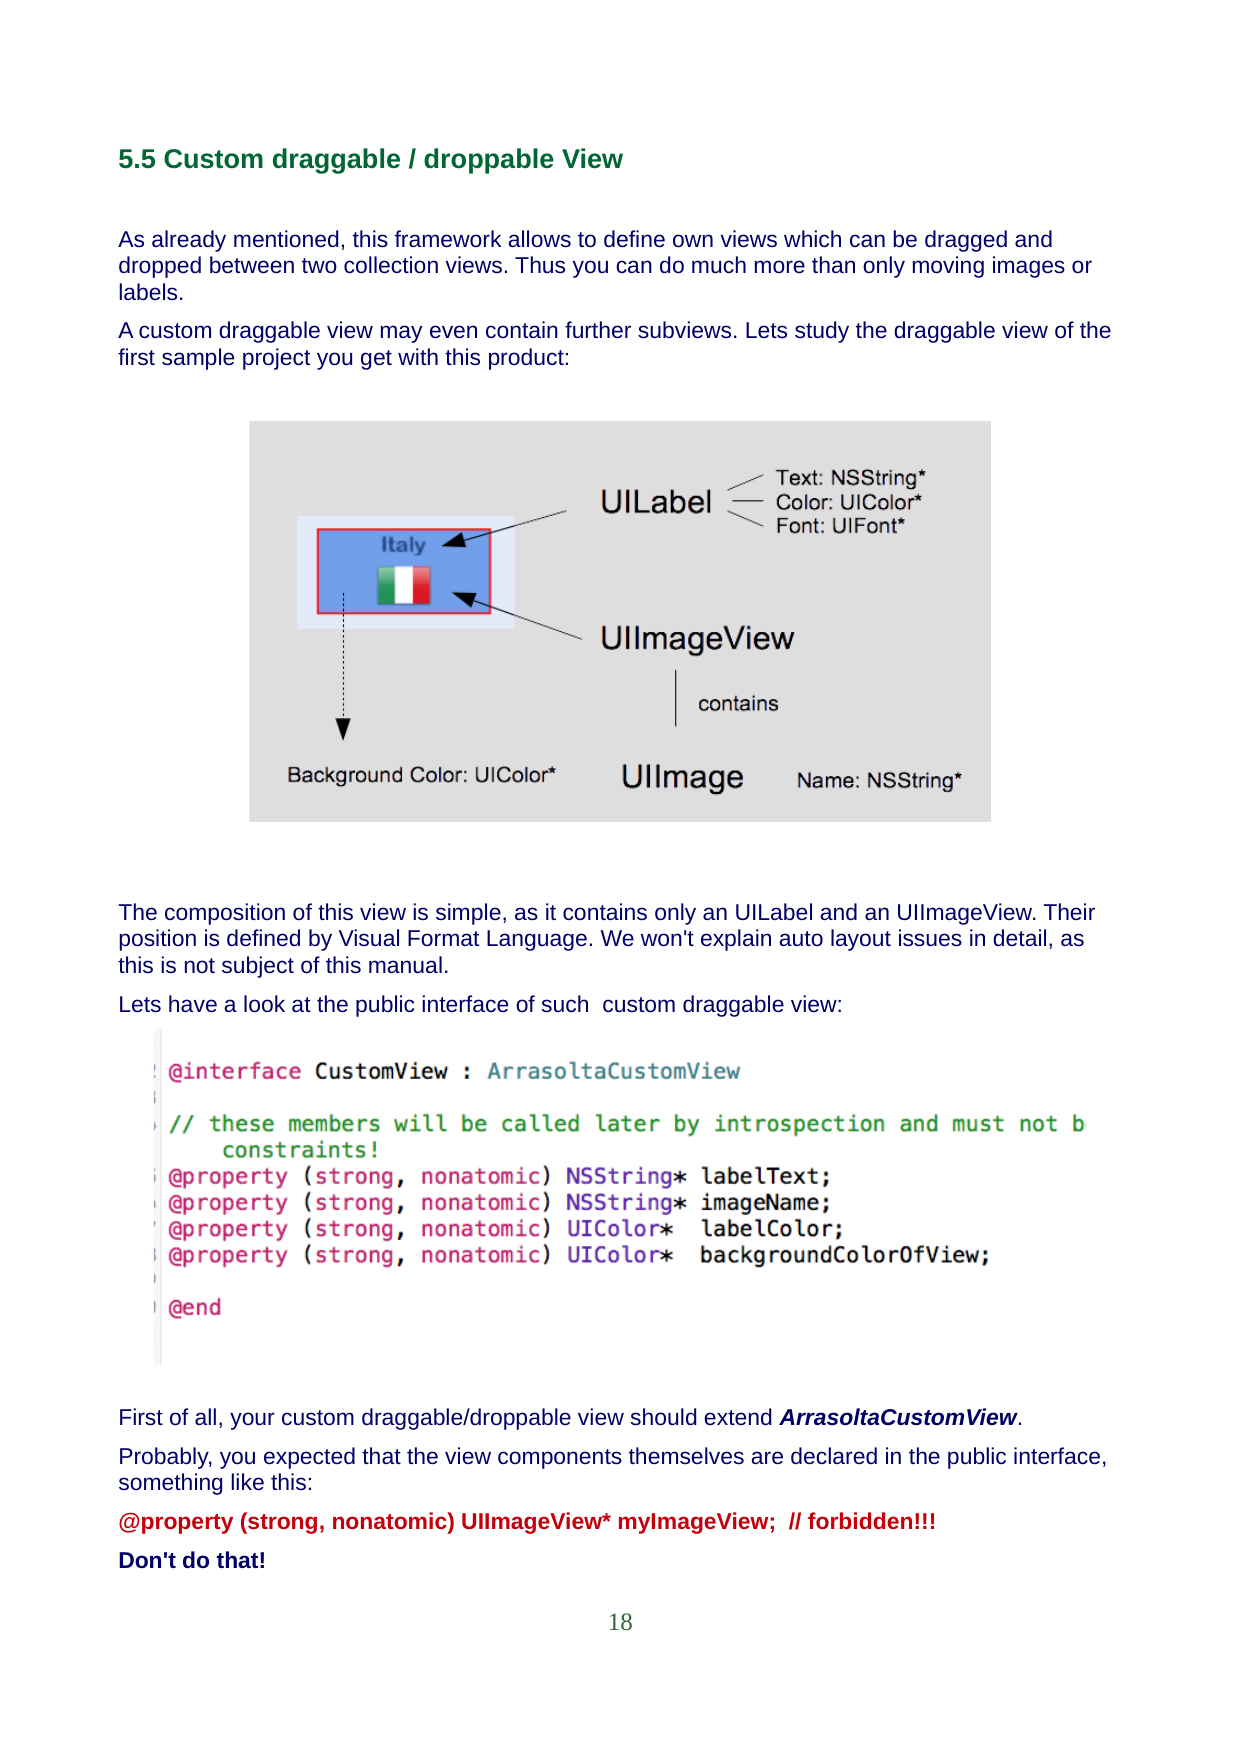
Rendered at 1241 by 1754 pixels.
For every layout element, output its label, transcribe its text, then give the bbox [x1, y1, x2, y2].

picture [249, 421, 991, 822]
subtitle 5.5 Custom draggable / droppable View [118, 143, 1122, 174]
text First of all, your custom draggable/droppable view should extend ArrasoltaCustomView. [118, 1404, 1122, 1430]
picture [153, 1029, 1087, 1365]
text The composition of this view is simple, as it contains only an UILabel and an UIImageView. Their position is defined by Visual Format Language. We won't explain auto layout issues in detail, as this is not subject of this manual. [118, 899, 1122, 978]
text @property (strong, nonatomic) UIImageView* myImageView; // forbidden!!! [118, 1508, 1122, 1534]
text As already mentioned, this framework allows to define own views which can be dragged and dropped between two collection views. Thus you can do much more than only moving images or labels. [118, 226, 1122, 305]
text A custom draggable view may even contain further subviews. Lets study the draggable view of the first sample project you get with this product: [118, 317, 1122, 370]
text Probably, you expected that the view components themselves are declared in the public interface, something like this: [118, 1443, 1122, 1495]
text Don't do that! [118, 1547, 1122, 1573]
text Lets have a look at the public interface of such custom draggable view: [118, 991, 1122, 1017]
